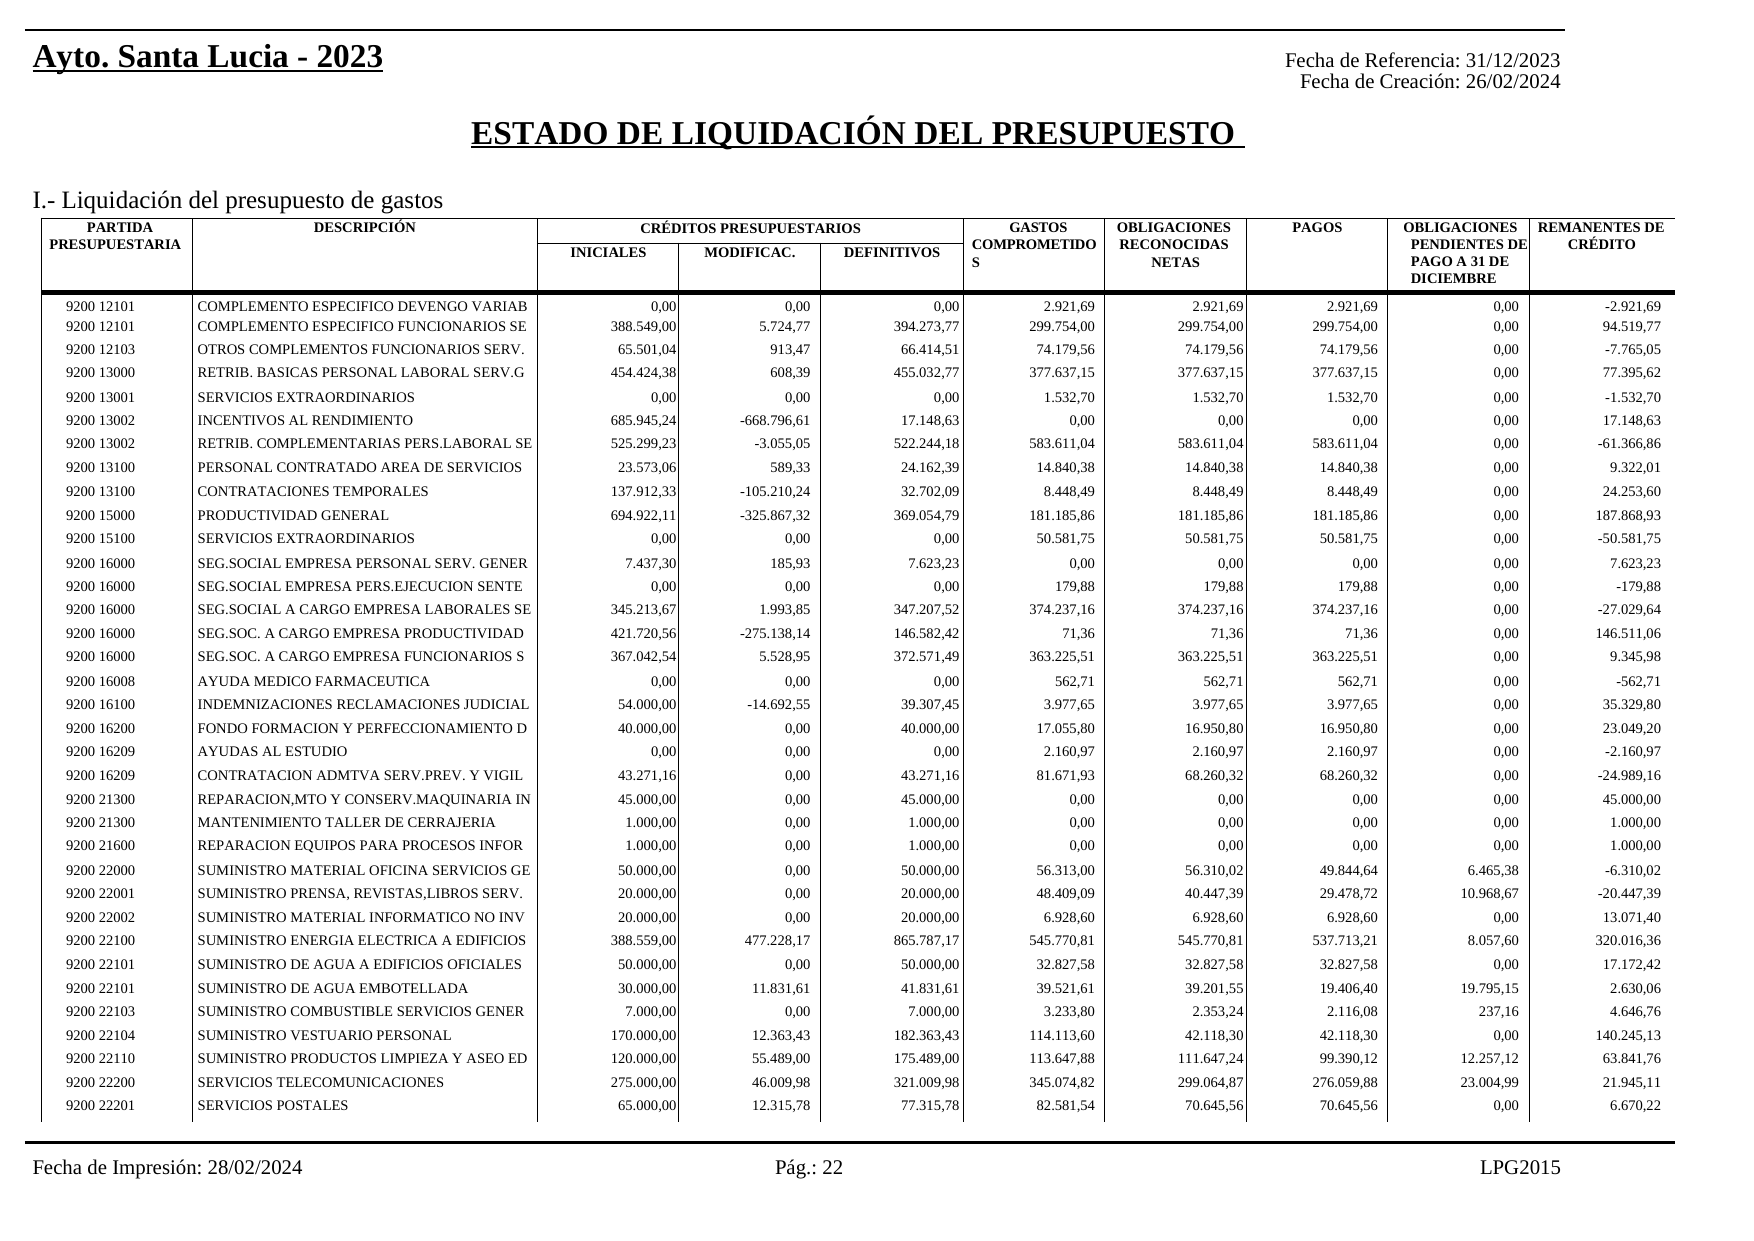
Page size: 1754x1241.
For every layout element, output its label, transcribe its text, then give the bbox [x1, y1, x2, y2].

table_cell RETRIB. BASICAS PERSONAL LABORAL SERV.G [193, 361, 537, 385]
table_cell 32.827,58 [1105, 952, 1246, 976]
table_cell 82.581,54 [964, 1094, 1104, 1122]
table_cell 0,00 [679, 834, 820, 857]
table_cell 39.201,55 [1105, 976, 1246, 999]
table_cell 0,00 [964, 409, 1104, 432]
table_cell 0,00 [1105, 834, 1246, 857]
table_cell 146.582,42 [821, 621, 963, 645]
table_header GASTOS COMPROMETIDOS [964, 219, 1104, 290]
table_cell 0,00 [1388, 905, 1529, 928]
table_cell 187.868,93 [1530, 503, 1675, 526]
table_cell 9200 16209 [42, 740, 192, 763]
table_cell 0,00 [538, 526, 678, 551]
table_cell 9200 21600 [42, 834, 192, 857]
table_cell 9200 13000 [42, 361, 192, 385]
table_cell 0,00 [1105, 811, 1246, 834]
table_cell 113.647,88 [964, 1047, 1104, 1071]
table_cell 77.315,78 [821, 1094, 963, 1122]
table_cell 9200 13100 [42, 480, 192, 503]
table_cell 0,00 [821, 574, 963, 597]
table_cell 1.000,00 [538, 834, 678, 857]
table_cell SUMINISTRO PRODUCTOS LIMPIEZA Y ASEO ED [193, 1047, 537, 1071]
table_cell 0,00 [679, 574, 820, 597]
table_cell 0,00 [679, 811, 820, 834]
table_cell 685.945,24 [538, 409, 678, 432]
table_cell 299.064,87 [1105, 1071, 1246, 1094]
table_cell 2.630,06 [1530, 976, 1675, 999]
table_cell 0,00 [1388, 621, 1529, 645]
table_cell 17.148,63 [821, 409, 963, 432]
table_cell AYUDA MEDICO FARMACEUTICA [193, 669, 537, 692]
table_cell 1.532,70 [964, 385, 1104, 408]
table_cell 41.831,61 [821, 976, 963, 999]
table_cell 0,00 [1388, 385, 1529, 408]
table_cell 0,00 [538, 669, 678, 692]
table_cell 50.000,00 [821, 952, 963, 976]
table_cell 372.571,49 [821, 645, 963, 668]
table_cell -3.055,05 [679, 432, 820, 456]
table_cell 71,36 [964, 621, 1104, 645]
table_cell 45.000,00 [1530, 787, 1675, 811]
table_cell 8.448,49 [964, 480, 1104, 503]
table_cell 50.581,75 [964, 526, 1104, 551]
table_cell 394.273,77 [821, 314, 963, 337]
table_cell 0,00 [1388, 1094, 1529, 1122]
table_cell 9200 13002 [42, 409, 192, 432]
table_cell 0,00 [679, 526, 820, 551]
table_cell 9200 12103 [42, 338, 192, 361]
table_cell 583.611,04 [1247, 432, 1387, 456]
table_cell SEG.SOC. A CARGO EMPRESA PRODUCTIVIDAD [193, 621, 537, 645]
table_cell SEG.SOCIAL EMPRESA PERS.EJECUCION SENTE [193, 574, 537, 597]
table_cell 0,00 [1247, 811, 1387, 834]
table_cell 0,00 [1247, 787, 1387, 811]
table_cell 14.840,38 [1105, 456, 1246, 479]
table_cell 6.928,60 [1105, 905, 1246, 928]
table_cell SUMINISTRO PRENSA, REVISTAS,LIBROS SERV. [193, 881, 537, 905]
table_cell 71,36 [1105, 621, 1246, 645]
table_cell 32.827,58 [964, 952, 1104, 976]
table_cell 9200 22101 [42, 976, 192, 999]
table_cell 9200 22002 [42, 905, 192, 928]
table_cell SUMINISTRO ENERGIA ELECTRICA A EDIFICIOS [193, 929, 537, 952]
table_cell 11.831,61 [679, 976, 820, 999]
table_cell 9200 16000 [42, 598, 192, 621]
table_cell 2.921,69 [964, 295, 1104, 314]
table_cell 522.244,18 [821, 432, 963, 456]
table_cell -14.692,55 [679, 692, 820, 716]
table_cell 0,00 [1105, 787, 1246, 811]
table_cell 9200 22104 [42, 1023, 192, 1047]
table_cell PERSONAL CONTRATADO AREA DE SERVICIOS [193, 456, 537, 479]
table_cell 0,00 [1388, 740, 1529, 763]
table_cell 583.611,04 [964, 432, 1104, 456]
table_cell 9200 15100 [42, 526, 192, 551]
table_cell 9200 16209 [42, 763, 192, 787]
table_cell 20.000,00 [821, 881, 963, 905]
table_cell 363.225,51 [1247, 645, 1387, 668]
table_cell 179,88 [964, 574, 1104, 597]
table_cell 0,00 [1388, 432, 1529, 456]
table_cell 45.000,00 [538, 787, 678, 811]
table_cell 369.054,79 [821, 503, 963, 526]
table_cell 56.310,02 [1105, 858, 1246, 881]
table_cell COMPLEMENTO ESPECIFICO FUNCIONARIOS SE [193, 314, 537, 337]
table_cell 276.059,88 [1247, 1071, 1387, 1094]
table_cell 17.148,63 [1530, 409, 1675, 432]
table_cell 0,00 [1388, 409, 1529, 432]
table_cell 237,16 [1388, 1000, 1529, 1023]
text I.- Liquidación del presupuesto de gastos [32, 187, 1674, 214]
table_cell 0,00 [1388, 526, 1529, 551]
table_cell 42.118,30 [1247, 1023, 1387, 1047]
table_cell 140.245,13 [1530, 1023, 1675, 1047]
table_cell 9200 15000 [42, 503, 192, 526]
table_cell 9200 22110 [42, 1047, 192, 1071]
table_cell 2.353,24 [1105, 1000, 1246, 1023]
table_cell 347.207,52 [821, 598, 963, 621]
table_cell SUMINISTRO DE AGUA EMBOTELLADA [193, 976, 537, 999]
table_cell 20.000,00 [821, 905, 963, 928]
table_cell 0,00 [538, 740, 678, 763]
table_cell -20.447,39 [1530, 881, 1675, 905]
table_cell 525.299,23 [538, 432, 678, 456]
table_cell 185,93 [679, 551, 820, 574]
table_cell SERVICIOS EXTRAORDINARIOS [193, 385, 537, 408]
table_cell 377.637,15 [1247, 361, 1387, 385]
table_cell 2.116,08 [1247, 1000, 1387, 1023]
table_cell 77.395,62 [1530, 361, 1675, 385]
table_cell 0,00 [1388, 763, 1529, 787]
table_cell 2.160,97 [1247, 740, 1387, 763]
table_cell 0,00 [1388, 598, 1529, 621]
table_cell -275.138,14 [679, 621, 820, 645]
table_cell 0,00 [1105, 409, 1246, 432]
table_cell 43.271,16 [538, 763, 678, 787]
table_header PAGOS [1247, 219, 1387, 290]
table_cell 16.950,80 [1105, 716, 1246, 739]
table_cell 0,00 [679, 858, 820, 881]
table_cell 17.172,42 [1530, 952, 1675, 976]
table_cell 0,00 [679, 1000, 820, 1023]
table_cell 179,88 [1105, 574, 1246, 597]
table_cell INDEMNIZACIONES RECLAMACIONES JUDICIAL [193, 692, 537, 716]
table_cell INCENTIVOS AL RENDIMIENTO [193, 409, 537, 432]
table_cell 16.950,80 [1247, 716, 1387, 739]
table_cell 114.113,60 [964, 1023, 1104, 1047]
table_cell SEG.SOC. A CARGO EMPRESA FUNCIONARIOS S [193, 645, 537, 668]
table_cell 9200 13100 [42, 456, 192, 479]
table_cell REPARACION EQUIPOS PARA PROCESOS INFOR [193, 834, 537, 857]
table_cell 45.000,00 [821, 787, 963, 811]
table_cell 8.057,60 [1388, 929, 1529, 952]
table_cell 299.754,00 [1247, 314, 1387, 337]
table_cell 320.016,36 [1530, 929, 1675, 952]
table_header CRÉDITOS PRESUPUESTARIOS [538, 219, 963, 242]
table_cell -6.310,02 [1530, 858, 1675, 881]
table_cell 345.213,67 [538, 598, 678, 621]
table_cell 7.623,23 [821, 551, 963, 574]
table_cell 388.549,00 [538, 314, 678, 337]
table_cell 5.528,95 [679, 645, 820, 668]
table_cell SUMINISTRO DE AGUA A EDIFICIOS OFICIALES [193, 952, 537, 976]
table_cell 12.257,12 [1388, 1047, 1529, 1071]
table_cell 0,00 [679, 763, 820, 787]
table_cell 50.581,75 [1105, 526, 1246, 551]
table_header REMANENTES DE CRÉDITO [1530, 219, 1675, 290]
table_cell 9200 22201 [42, 1094, 192, 1122]
table_cell 50.000,00 [538, 858, 678, 881]
table_cell -668.796,61 [679, 409, 820, 432]
table_cell 9200 16000 [42, 574, 192, 597]
table_cell 9200 16100 [42, 692, 192, 716]
table_cell 0,00 [821, 740, 963, 763]
table_cell 9.345,98 [1530, 645, 1675, 668]
table_cell 12.315,78 [679, 1094, 820, 1122]
table_cell 589,33 [679, 456, 820, 479]
table_cell SERVICIOS TELECOMUNICACIONES [193, 1071, 537, 1094]
table_cell 2.921,69 [1105, 295, 1246, 314]
table_cell 0,00 [821, 385, 963, 408]
table_cell SERVICIOS EXTRAORDINARIOS [193, 526, 537, 551]
table_cell SERVICIOS POSTALES [193, 1094, 537, 1122]
table_cell 299.754,00 [964, 314, 1104, 337]
table_cell 68.260,32 [1105, 763, 1246, 787]
table_cell 181.185,86 [1105, 503, 1246, 526]
table_cell 6.928,60 [964, 905, 1104, 928]
table_cell 0,00 [679, 385, 820, 408]
table_cell 0,00 [1388, 314, 1529, 337]
table_cell 275.000,00 [538, 1071, 678, 1094]
table_cell 63.841,76 [1530, 1047, 1675, 1071]
table_cell 43.271,16 [821, 763, 963, 787]
table_cell 0,00 [679, 669, 820, 692]
table_cell 20.000,00 [538, 881, 678, 905]
table_cell MODIFICAC. [679, 244, 820, 290]
table_cell 35.329,80 [1530, 692, 1675, 716]
table_cell 9200 13002 [42, 432, 192, 456]
table_cell SEG.SOCIAL A CARGO EMPRESA LABORALES SE [193, 598, 537, 621]
table_cell 0,00 [679, 905, 820, 928]
table_cell CONTRATACIONES TEMPORALES [193, 480, 537, 503]
table_cell 42.118,30 [1105, 1023, 1246, 1047]
table_cell 40.447,39 [1105, 881, 1246, 905]
table_cell 0,00 [821, 526, 963, 551]
table_cell 0,00 [679, 716, 820, 739]
table_cell 421.720,56 [538, 621, 678, 645]
table_cell 74.179,56 [1247, 338, 1387, 361]
table_cell INICIALES [538, 244, 678, 290]
table_cell 865.787,17 [821, 929, 963, 952]
table_cell 17.055,80 [964, 716, 1104, 739]
table_cell 0,00 [1388, 361, 1529, 385]
table_cell 299.754,00 [1105, 314, 1246, 337]
table_cell 545.770,81 [964, 929, 1104, 952]
table_cell 0,00 [1388, 574, 1529, 597]
table_cell 14.840,38 [964, 456, 1104, 479]
table_cell 345.074,82 [964, 1071, 1104, 1094]
table_cell 9200 16000 [42, 621, 192, 645]
table_cell -7.765,05 [1530, 338, 1675, 361]
table_cell 0,00 [821, 295, 963, 314]
table_cell 71,36 [1247, 621, 1387, 645]
table_cell 477.228,17 [679, 929, 820, 952]
table_cell 363.225,51 [1105, 645, 1246, 668]
table_cell 46.009,98 [679, 1071, 820, 1094]
table_cell SUMINISTRO MATERIAL INFORMATICO NO INV [193, 905, 537, 928]
table_cell 74.179,56 [964, 338, 1104, 361]
table_cell RETRIB. COMPLEMENTARIAS PERS.LABORAL SE [193, 432, 537, 456]
table_cell OTROS COMPLEMENTOS FUNCIONARIOS SERV. [193, 338, 537, 361]
table_cell -27.029,64 [1530, 598, 1675, 621]
table_cell 9200 22200 [42, 1071, 192, 1094]
table_cell 9200 21300 [42, 811, 192, 834]
table_cell 94.519,77 [1530, 314, 1675, 337]
table_cell 181.185,86 [1247, 503, 1387, 526]
table_cell DEFINITIVOS [821, 244, 963, 290]
table_cell 0,00 [1388, 692, 1529, 716]
table_cell 0,00 [1388, 787, 1529, 811]
table_cell 0,00 [964, 834, 1104, 857]
table_cell 65.000,00 [538, 1094, 678, 1122]
table_cell 7.000,00 [821, 1000, 963, 1023]
table_cell REPARACION,MTO Y CONSERV.MAQUINARIA IN [193, 787, 537, 811]
table_cell 23.049,20 [1530, 716, 1675, 739]
table_cell -2.160,97 [1530, 740, 1675, 763]
table_cell 181.185,86 [964, 503, 1104, 526]
table_cell 21.945,11 [1530, 1071, 1675, 1094]
table_header OBLIGACIONES PENDIENTES DE PAGO A 31 DE DICIEMBRE [1388, 219, 1529, 290]
table_cell 374.237,16 [1247, 598, 1387, 621]
table_cell 0,00 [679, 952, 820, 976]
table_cell 14.840,38 [1247, 456, 1387, 479]
table_cell 1.532,70 [1105, 385, 1246, 408]
table_cell 5.724,77 [679, 314, 820, 337]
table_cell 0,00 [964, 551, 1104, 574]
table_cell 9200 16000 [42, 645, 192, 668]
table_cell 29.478,72 [1247, 881, 1387, 905]
table_cell 0,00 [1247, 551, 1387, 574]
table_cell 537.713,21 [1247, 929, 1387, 952]
table_cell 0,00 [538, 574, 678, 597]
table_cell COMPLEMENTO ESPECIFICO DEVENGO VARIAB [193, 295, 537, 314]
table_cell PRODUCTIVIDAD GENERAL [193, 503, 537, 526]
table_cell SUMINISTRO VESTUARIO PERSONAL [193, 1023, 537, 1047]
table_header OBLIGACIONES RECONOCIDAS NETAS [1105, 219, 1246, 290]
table_header DESCRIPCIÓN [193, 219, 537, 290]
table_cell 50.000,00 [821, 858, 963, 881]
table_cell 3.977,65 [1247, 692, 1387, 716]
table_cell 367.042,54 [538, 645, 678, 668]
table_cell 0,00 [821, 669, 963, 692]
table_cell 608,39 [679, 361, 820, 385]
table_cell 9200 12101 [42, 314, 192, 337]
table_cell 39.307,45 [821, 692, 963, 716]
table_cell 0,00 [1388, 480, 1529, 503]
table_cell 0,00 [679, 295, 820, 314]
table_cell 55.489,00 [679, 1047, 820, 1071]
table_cell 0,00 [964, 811, 1104, 834]
text Ayto. Santa Lucia - 2023 Fecha de Referencia: 31/12/2023 [32, 39, 1674, 75]
table_cell 179,88 [1247, 574, 1387, 597]
table_cell 0,00 [1388, 338, 1529, 361]
table_cell SEG.SOCIAL EMPRESA PERSONAL SERV. GENER [193, 551, 537, 574]
table_cell 1.000,00 [821, 834, 963, 857]
table_cell 9200 22103 [42, 1000, 192, 1023]
table_cell 3.977,65 [1105, 692, 1246, 716]
table_cell 374.237,16 [1105, 598, 1246, 621]
table_cell 10.968,67 [1388, 881, 1529, 905]
table_cell 0,00 [538, 385, 678, 408]
table_cell 1.993,85 [679, 598, 820, 621]
table_cell 30.000,00 [538, 976, 678, 999]
table_cell 66.414,51 [821, 338, 963, 361]
table_cell 0,00 [1388, 834, 1529, 857]
table_cell 111.647,24 [1105, 1047, 1246, 1071]
table_cell 56.313,00 [964, 858, 1104, 881]
table_cell 0,00 [1388, 1023, 1529, 1047]
table_cell 0,00 [679, 881, 820, 905]
table_cell 9200 22001 [42, 881, 192, 905]
table_cell 1.000,00 [1530, 834, 1675, 857]
table_cell 545.770,81 [1105, 929, 1246, 952]
table_cell 0,00 [1388, 551, 1529, 574]
table_cell 3.233,80 [964, 1000, 1104, 1023]
text Fecha de Creación: 26/02/2024 [1300, 75, 1674, 91]
table_cell 321.009,98 [821, 1071, 963, 1094]
text ESTADO DE LIQUIDACIÓN DEL PRESUPUESTO [32, 113, 1674, 152]
table_cell -61.366,86 [1530, 432, 1675, 456]
table_cell 9200 16000 [42, 551, 192, 574]
table_cell 377.637,15 [964, 361, 1104, 385]
table_cell 9200 21300 [42, 787, 192, 811]
table_cell 455.032,77 [821, 361, 963, 385]
table_cell CONTRATACION ADMTVA SERV.PREV. Y VIGIL [193, 763, 537, 787]
table_cell 50.000,00 [538, 952, 678, 976]
table_cell 6.928,60 [1247, 905, 1387, 928]
table_cell -1.532,70 [1530, 385, 1675, 408]
table_cell 0,00 [1105, 551, 1246, 574]
table_cell 6.670,22 [1530, 1094, 1675, 1122]
table_cell 12.363,43 [679, 1023, 820, 1047]
table_cell 562,71 [1105, 669, 1246, 692]
table_cell 0,00 [1247, 409, 1387, 432]
table_cell -325.867,32 [679, 503, 820, 526]
table_cell FONDO FORMACION Y PERFECCIONAMIENTO D [193, 716, 537, 739]
table_cell 2.921,69 [1247, 295, 1387, 314]
table_cell -105.210,24 [679, 480, 820, 503]
table_cell 562,71 [1247, 669, 1387, 692]
table_cell 1.000,00 [1530, 811, 1675, 834]
table_cell 68.260,32 [1247, 763, 1387, 787]
table_cell 137.912,33 [538, 480, 678, 503]
table_cell 40.000,00 [538, 716, 678, 739]
table_cell 0,00 [964, 787, 1104, 811]
table_cell 20.000,00 [538, 905, 678, 928]
table_cell 374.237,16 [964, 598, 1104, 621]
table_cell 50.581,75 [1247, 526, 1387, 551]
table_cell 0,00 [1388, 716, 1529, 739]
table_cell -2.921,69 [1530, 295, 1675, 314]
table_cell 170.000,00 [538, 1023, 678, 1047]
table_cell SUMINISTRO COMBUSTIBLE SERVICIOS GENER [193, 1000, 537, 1023]
table_cell 120.000,00 [538, 1047, 678, 1071]
table_cell 24.253,60 [1530, 480, 1675, 503]
table_cell 146.511,06 [1530, 621, 1675, 645]
table_cell MANTENIMIENTO TALLER DE CERRAJERIA [193, 811, 537, 834]
table_cell 182.363,43 [821, 1023, 963, 1047]
table_cell 0,00 [1388, 645, 1529, 668]
table_cell AYUDAS AL ESTUDIO [193, 740, 537, 763]
table_cell 388.559,00 [538, 929, 678, 952]
table_header PARTIDA PRESUPUESTARIA [42, 219, 192, 290]
table_cell 0,00 [1388, 952, 1529, 976]
table_cell 694.922,11 [538, 503, 678, 526]
table_cell 3.977,65 [964, 692, 1104, 716]
table_cell -562,71 [1530, 669, 1675, 692]
table_cell 19.406,40 [1247, 976, 1387, 999]
table_cell 9200 22000 [42, 858, 192, 881]
table_cell 74.179,56 [1105, 338, 1246, 361]
table_cell 81.671,93 [964, 763, 1104, 787]
table_cell -50.581,75 [1530, 526, 1675, 551]
table_cell 54.000,00 [538, 692, 678, 716]
table_cell 70.645,56 [1105, 1094, 1246, 1122]
table_cell 48.409,09 [964, 881, 1104, 905]
table_cell 9200 16200 [42, 716, 192, 739]
table_cell 23.004,99 [1388, 1071, 1529, 1094]
table_cell 9200 22100 [42, 929, 192, 952]
table_cell 19.795,15 [1388, 976, 1529, 999]
table_cell 175.489,00 [821, 1047, 963, 1071]
table_cell 0,00 [1388, 295, 1529, 314]
table_cell 7.000,00 [538, 1000, 678, 1023]
table_cell 0,00 [1247, 834, 1387, 857]
table_cell 454.424,38 [538, 361, 678, 385]
table_cell 0,00 [679, 740, 820, 763]
table_cell 32.702,09 [821, 480, 963, 503]
table_cell 363.225,51 [964, 645, 1104, 668]
table_cell 0,00 [1388, 669, 1529, 692]
table_cell -179,88 [1530, 574, 1675, 597]
table_cell 39.521,61 [964, 976, 1104, 999]
table_cell 7.623,23 [1530, 551, 1675, 574]
table_cell 49.844,64 [1247, 858, 1387, 881]
table_cell 9200 13001 [42, 385, 192, 408]
table_cell 2.160,97 [1105, 740, 1246, 763]
table_cell SUMINISTRO MATERIAL OFICINA SERVICIOS GE [193, 858, 537, 881]
table_cell 1.000,00 [821, 811, 963, 834]
table_cell -24.989,16 [1530, 763, 1675, 787]
table_cell 8.448,49 [1105, 480, 1246, 503]
table_cell 0,00 [1388, 811, 1529, 834]
table_cell 24.162,39 [821, 456, 963, 479]
table_cell 562,71 [964, 669, 1104, 692]
table_cell 377.637,15 [1105, 361, 1246, 385]
table_cell 9200 12101 [42, 295, 192, 314]
table_cell 0,00 [1388, 456, 1529, 479]
table_cell 23.573,06 [538, 456, 678, 479]
table_cell 32.827,58 [1247, 952, 1387, 976]
table_cell 8.448,49 [1247, 480, 1387, 503]
table_cell 9200 22101 [42, 952, 192, 976]
table_cell 99.390,12 [1247, 1047, 1387, 1071]
table_cell 2.160,97 [964, 740, 1104, 763]
table_cell 13.071,40 [1530, 905, 1675, 928]
table_cell 65.501,04 [538, 338, 678, 361]
table_cell 6.465,38 [1388, 858, 1529, 881]
table_cell 0,00 [538, 295, 678, 314]
table_cell 0,00 [679, 787, 820, 811]
table_cell 1.532,70 [1247, 385, 1387, 408]
table_cell 9200 16008 [42, 669, 192, 692]
table_cell 4.646,76 [1530, 1000, 1675, 1023]
table_cell 583.611,04 [1105, 432, 1246, 456]
table_cell 70.645,56 [1247, 1094, 1387, 1122]
table_cell 9.322,01 [1530, 456, 1675, 479]
table_cell 40.000,00 [821, 716, 963, 739]
table_cell 7.437,30 [538, 551, 678, 574]
table_cell 913,47 [679, 338, 820, 361]
table_cell 1.000,00 [538, 811, 678, 834]
table_cell 0,00 [1388, 503, 1529, 526]
text Fecha de Impresión: 28/02/2024 Pág.: 22 LPG2015 [32, 1156, 1674, 1179]
